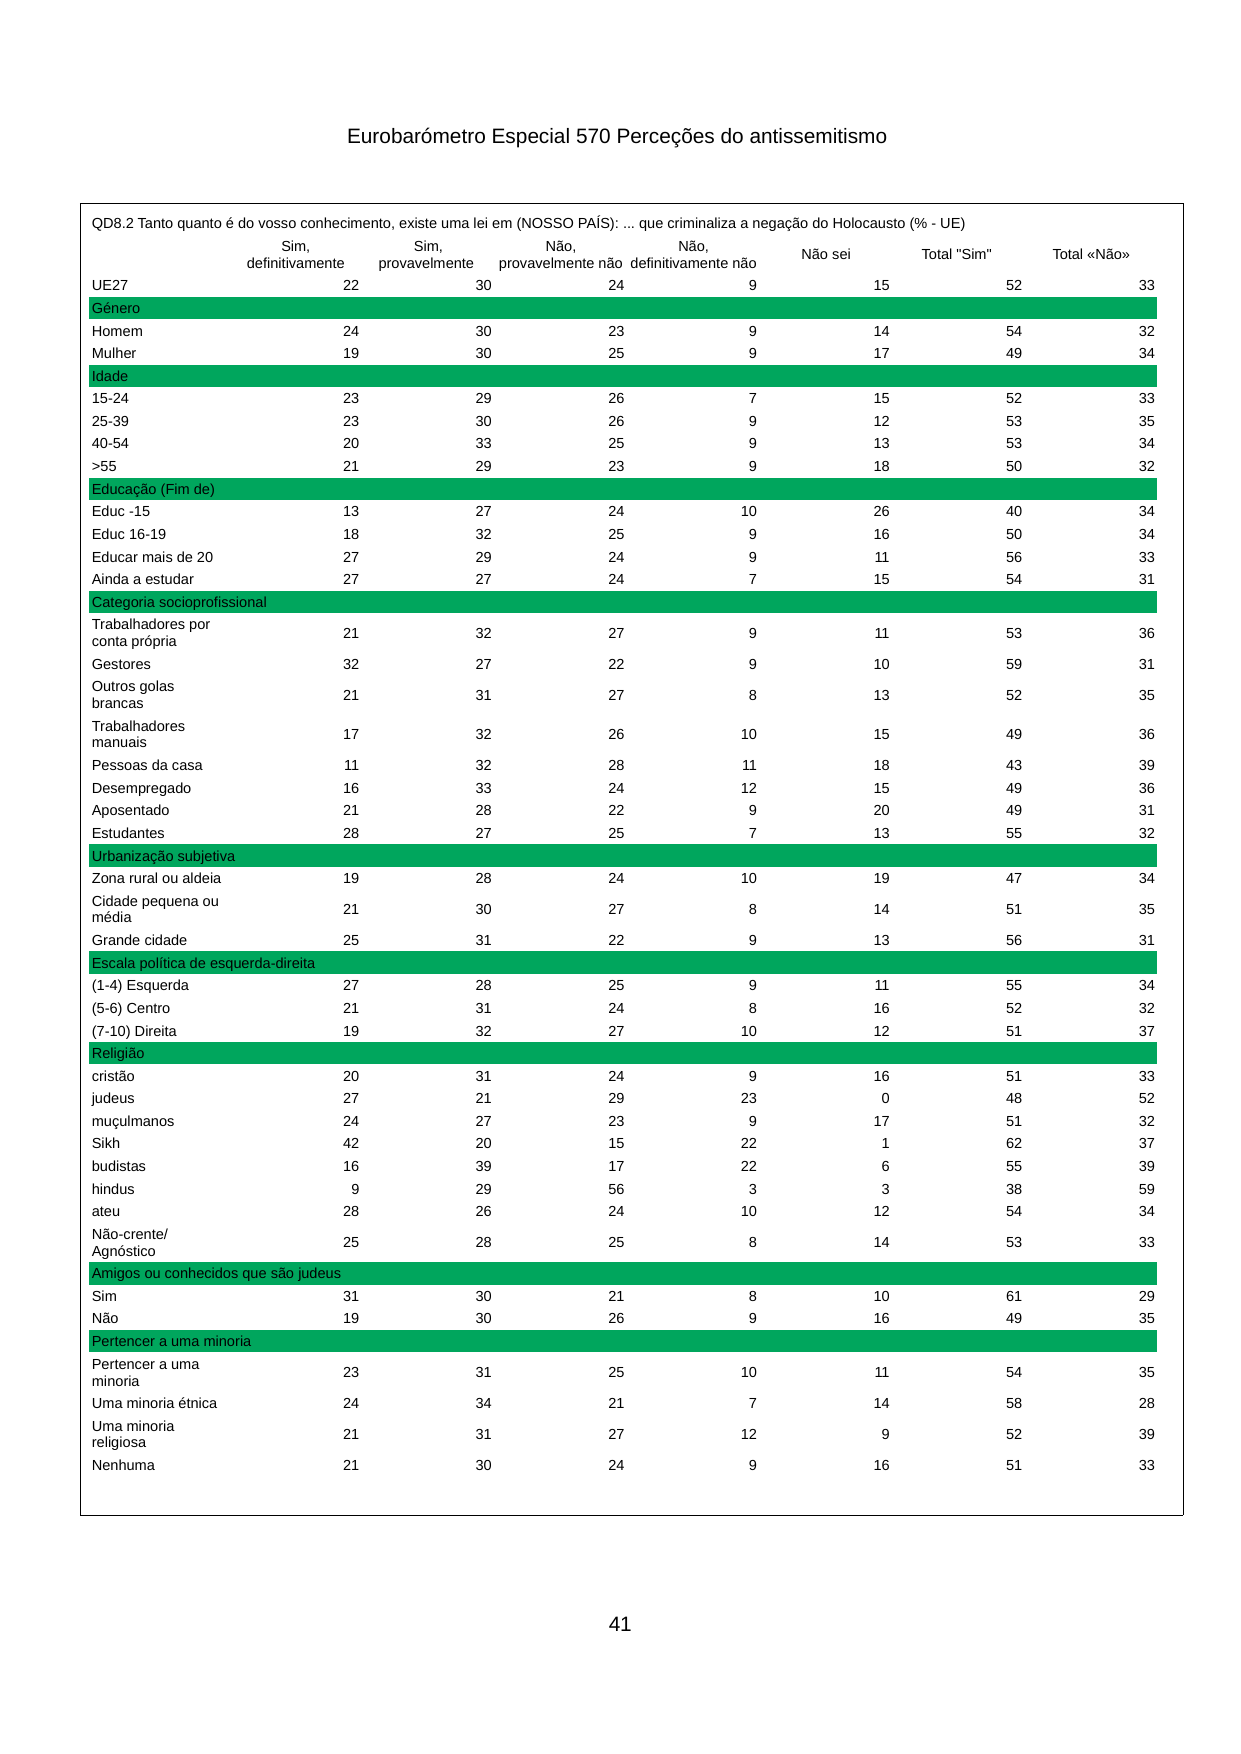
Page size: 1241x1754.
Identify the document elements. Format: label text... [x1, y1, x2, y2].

table_cell Sim, provavelmente [362, 235, 494, 274]
table_cell Pertencer a uma minoria [89, 1330, 1157, 1352]
table_cell Total «Não» [1025, 235, 1157, 274]
table_cell 32 [362, 754, 494, 776]
table_cell 51 [892, 1065, 1025, 1087]
table_cell 32 [1025, 822, 1157, 844]
table_cell 15 [760, 274, 892, 297]
table_cell 25 [229, 929, 362, 951]
table_cell Zona rural ou aldeia [89, 867, 229, 889]
table_cell 9 [627, 319, 760, 342]
table_cell 23 [495, 455, 627, 477]
table_cell Sim, definitivamente [229, 235, 362, 274]
table_cell 32 [1025, 1110, 1157, 1132]
table_cell 36 [1025, 776, 1157, 799]
table_cell 13 [760, 675, 892, 714]
table_cell 12 [627, 776, 760, 799]
table_cell 8 [627, 1223, 760, 1262]
table_cell 11 [760, 974, 892, 997]
table_cell 51 [892, 1110, 1025, 1132]
table_cell 9 [627, 342, 760, 364]
table_cell Uma minoria étnica [89, 1392, 229, 1414]
table_cell 6 [760, 1155, 892, 1177]
table_cell 49 [892, 342, 1025, 364]
table_cell 14 [760, 1223, 892, 1262]
table_cell 25 [229, 1223, 362, 1262]
table_cell 28 [362, 1223, 494, 1262]
table_cell 37 [1025, 1019, 1157, 1042]
table_cell Urbanização subjetiva [89, 844, 1157, 867]
table_cell 39 [1025, 754, 1157, 776]
table_cell 24 [229, 319, 362, 342]
table_cell 9 [627, 545, 760, 568]
table_cell Estudantes [89, 822, 229, 844]
table_cell 16 [229, 1155, 362, 1177]
table_cell 56 [495, 1178, 627, 1200]
table_cell Desempregado [89, 776, 229, 799]
table_cell 24 [229, 1392, 362, 1414]
table_cell 15 [760, 387, 892, 410]
table_cell 11 [229, 754, 362, 776]
table_cell 29 [362, 545, 494, 568]
table_cell 10 [760, 653, 892, 675]
table_cell 13 [760, 432, 892, 455]
table_cell Não, definitivamente não [627, 235, 760, 274]
table_cell 10 [627, 1019, 760, 1042]
table_cell 35 [1025, 1353, 1157, 1392]
table_cell 7 [627, 822, 760, 844]
table_cell Idade [89, 365, 1157, 387]
table_cell Cidade pequena ou média [89, 890, 229, 929]
table_cell 21 [229, 890, 362, 929]
table_cell 54 [892, 1353, 1025, 1392]
table_cell 19 [760, 867, 892, 889]
table_cell 31 [362, 1065, 494, 1087]
table_cell 52 [892, 387, 1025, 410]
table_cell 34 [1025, 1200, 1157, 1223]
table_cell 24 [495, 568, 627, 591]
table_cell 27 [362, 653, 494, 675]
table_cell 9 [627, 653, 760, 675]
table_cell 40 [892, 500, 1025, 523]
table_cell 21 [362, 1087, 494, 1110]
table_cell 25 [495, 974, 627, 997]
table_cell 15-24 [89, 387, 229, 410]
table_cell 27 [495, 675, 627, 714]
table_cell 26 [760, 500, 892, 523]
table_cell 33 [362, 776, 494, 799]
table_cell 20 [760, 799, 892, 822]
table_cell Ainda a estudar [89, 568, 229, 591]
table_cell 3 [627, 1178, 760, 1200]
table_cell 27 [229, 545, 362, 568]
table_cell Sim [89, 1285, 229, 1307]
table_cell 39 [1025, 1415, 1157, 1454]
table_cell 22 [495, 929, 627, 951]
table_cell 21 [229, 613, 362, 652]
table_cell 25 [495, 342, 627, 364]
table_cell 9 [627, 799, 760, 822]
table_cell 26 [495, 1307, 627, 1330]
table_cell 31 [362, 675, 494, 714]
table_cell 30 [362, 319, 494, 342]
table_cell 34 [362, 1392, 494, 1414]
table_cell 29 [1025, 1285, 1157, 1307]
table_cell Não sei [760, 235, 892, 274]
table_cell Não-crente/Agnóstico [89, 1223, 229, 1262]
table_cell 30 [362, 1454, 494, 1476]
table_cell 47 [892, 867, 1025, 889]
table_cell 32 [362, 715, 494, 754]
table_cell 27 [362, 822, 494, 844]
table_cell 33 [1025, 545, 1157, 568]
table_cell 22 [495, 653, 627, 675]
table_cell 9 [627, 432, 760, 455]
table_cell 22 [627, 1132, 760, 1155]
table_cell 24 [495, 1454, 627, 1476]
table_cell Mulher [89, 342, 229, 364]
table_cell 9 [627, 274, 760, 297]
table_cell 33 [362, 432, 494, 455]
table_cell 27 [362, 568, 494, 591]
table_cell 52 [892, 1415, 1025, 1454]
table_cell 32 [362, 1019, 494, 1042]
table_cell 17 [760, 1110, 892, 1132]
table_cell 23 [229, 410, 362, 432]
table_cell 25 [495, 1223, 627, 1262]
table_cell 27 [495, 1019, 627, 1042]
table_cell 32 [1025, 319, 1157, 342]
table_cell 37 [1025, 1132, 1157, 1155]
table_cell 21 [229, 675, 362, 714]
table_cell 28 [495, 754, 627, 776]
table_cell 36 [1025, 715, 1157, 754]
table_cell 29 [362, 455, 494, 477]
table_cell 35 [1025, 890, 1157, 929]
table_cell 49 [892, 776, 1025, 799]
table_cell 32 [1025, 455, 1157, 477]
table_cell 35 [1025, 1307, 1157, 1330]
table_cell 34 [1025, 432, 1157, 455]
table_cell 7 [627, 387, 760, 410]
table_cell 54 [892, 568, 1025, 591]
table_cell 19 [229, 1307, 362, 1330]
table_cell 25 [495, 1353, 627, 1392]
table_cell Grande cidade [89, 929, 229, 951]
table_cell 24 [495, 997, 627, 1019]
table_cell 32 [229, 653, 362, 675]
table_cell 27 [495, 1415, 627, 1454]
table_cell Não [89, 1307, 229, 1330]
table_cell 24 [495, 776, 627, 799]
table_cell 32 [1025, 997, 1157, 1019]
table_cell 30 [362, 342, 494, 364]
table_cell 7 [627, 568, 760, 591]
table_cell 8 [627, 997, 760, 1019]
table_cell 24 [495, 500, 627, 523]
table_cell [89, 235, 229, 274]
table_cell 34 [1025, 523, 1157, 545]
table_cell 18 [760, 455, 892, 477]
table_cell 11 [627, 754, 760, 776]
table_cell 24 [229, 1110, 362, 1132]
table_cell 14 [760, 319, 892, 342]
table_cell 55 [892, 974, 1025, 997]
table_cell 21 [229, 1454, 362, 1476]
table_cell 35 [1025, 675, 1157, 714]
table_cell 48 [892, 1087, 1025, 1110]
table_cell hindus [89, 1178, 229, 1200]
table_cell 36 [1025, 613, 1157, 652]
table_cell 10 [760, 1285, 892, 1307]
table_cell 13 [760, 929, 892, 951]
table_cell 33 [1025, 274, 1157, 297]
table_cell 51 [892, 1454, 1025, 1476]
table_cell judeus [89, 1087, 229, 1110]
table_cell 53 [892, 432, 1025, 455]
table_cell Pessoas da casa [89, 754, 229, 776]
table_cell 14 [760, 1392, 892, 1414]
table_cell 32 [362, 613, 494, 652]
table_cell Educ -15 [89, 500, 229, 523]
table_cell 31 [1025, 568, 1157, 591]
table_cell 33 [1025, 1065, 1157, 1087]
table_cell 29 [495, 1087, 627, 1110]
table_cell 0 [760, 1087, 892, 1110]
table_cell 31 [1025, 799, 1157, 822]
table_cell Escala política de esquerda-direita [89, 951, 1157, 974]
table_cell ateu [89, 1200, 229, 1223]
table_cell 51 [892, 890, 1025, 929]
table_cell 9 [627, 1454, 760, 1476]
table_cell 27 [229, 568, 362, 591]
table_cell 58 [892, 1392, 1025, 1414]
table_cell 30 [362, 1285, 494, 1307]
table_cell 11 [760, 1353, 892, 1392]
table_cell 15 [760, 715, 892, 754]
table_cell 21 [495, 1285, 627, 1307]
table_cell 27 [229, 1087, 362, 1110]
table_cell 24 [495, 545, 627, 568]
table_cell 16 [760, 997, 892, 1019]
table_cell 16 [760, 1307, 892, 1330]
table_cell 49 [892, 1307, 1025, 1330]
table_cell 42 [229, 1132, 362, 1155]
table_cell 9 [627, 455, 760, 477]
table_cell 25 [495, 523, 627, 545]
table_cell 15 [760, 568, 892, 591]
table_cell 16 [760, 1065, 892, 1087]
table_cell Educ 16-19 [89, 523, 229, 545]
table_cell 50 [892, 523, 1025, 545]
table_cell Trabalhadores por conta própria [89, 613, 229, 652]
table_cell >55 [89, 455, 229, 477]
table_cell 29 [362, 1178, 494, 1200]
table_cell Homem [89, 319, 229, 342]
table_cell 50 [892, 455, 1025, 477]
table_cell 8 [627, 1285, 760, 1307]
table_cell (5-6) Centro [89, 997, 229, 1019]
table_cell 21 [495, 1392, 627, 1414]
table_cell 14 [760, 890, 892, 929]
table_cell 26 [362, 1200, 494, 1223]
table_cell 23 [229, 1353, 362, 1392]
table_cell 9 [627, 613, 760, 652]
table_cell 20 [229, 1065, 362, 1087]
table_cell 31 [362, 997, 494, 1019]
table_cell 7 [627, 1392, 760, 1414]
table_cell 20 [362, 1132, 494, 1155]
table_cell 9 [627, 1110, 760, 1132]
table_cell Sikh [89, 1132, 229, 1155]
table_cell 33 [1025, 1223, 1157, 1262]
table_cell Educar mais de 20 [89, 545, 229, 568]
table_cell 27 [362, 1110, 494, 1132]
table_cell Aposentado [89, 799, 229, 822]
table_cell 9 [627, 410, 760, 432]
table_cell 10 [627, 500, 760, 523]
table_cell Gestores [89, 653, 229, 675]
table_cell 33 [1025, 1454, 1157, 1476]
table_cell 53 [892, 410, 1025, 432]
table_cell 52 [892, 274, 1025, 297]
table_cell 31 [362, 1353, 494, 1392]
table_cell 22 [495, 799, 627, 822]
table_cell 24 [495, 1200, 627, 1223]
table_cell 31 [362, 1415, 494, 1454]
table_cell 52 [1025, 1087, 1157, 1110]
table_cell Total "Sim" [892, 235, 1025, 274]
table_cell 32 [362, 523, 494, 545]
table_cell budistas [89, 1155, 229, 1177]
table_cell 28 [1025, 1392, 1157, 1414]
table_cell 43 [892, 754, 1025, 776]
table_cell 23 [495, 1110, 627, 1132]
table_cell 9 [229, 1178, 362, 1200]
table_cell 29 [362, 387, 494, 410]
table_cell 23 [495, 319, 627, 342]
table_cell Nenhuma [89, 1454, 229, 1476]
table_cell 19 [229, 342, 362, 364]
table_cell 23 [627, 1087, 760, 1110]
table_cell Não, provavelmente não [495, 235, 627, 274]
table_cell 61 [892, 1285, 1025, 1307]
table_cell muçulmanos [89, 1110, 229, 1132]
table_cell 55 [892, 1155, 1025, 1177]
table_cell 24 [495, 1065, 627, 1087]
table_cell 12 [760, 1200, 892, 1223]
table_cell 25-39 [89, 410, 229, 432]
table_cell 15 [760, 776, 892, 799]
table_cell 23 [229, 387, 362, 410]
table_cell cristão [89, 1065, 229, 1087]
table_cell 27 [229, 974, 362, 997]
table_cell 56 [892, 929, 1025, 951]
table_cell 21 [229, 997, 362, 1019]
table_cell 30 [362, 1307, 494, 1330]
table_cell Categoria socioprofissional [89, 591, 1157, 613]
table_cell 59 [892, 653, 1025, 675]
table_cell 13 [229, 500, 362, 523]
table_cell 12 [760, 1019, 892, 1042]
table_cell 10 [627, 715, 760, 754]
table_cell 10 [627, 1200, 760, 1223]
table_cell 17 [760, 342, 892, 364]
table_cell 31 [229, 1285, 362, 1307]
table_cell 9 [627, 974, 760, 997]
table_cell 12 [760, 410, 892, 432]
table_cell 30 [362, 274, 494, 297]
table_cell 9 [760, 1415, 892, 1454]
table_cell 27 [362, 500, 494, 523]
table_cell 28 [229, 822, 362, 844]
table_cell 20 [229, 432, 362, 455]
table_cell 17 [229, 715, 362, 754]
table_cell 49 [892, 715, 1025, 754]
table_cell 34 [1025, 500, 1157, 523]
table_cell 26 [495, 387, 627, 410]
table_cell 55 [892, 822, 1025, 844]
table_cell Trabalhadores manuais [89, 715, 229, 754]
table_cell 15 [495, 1132, 627, 1155]
table_cell 49 [892, 799, 1025, 822]
table_cell 19 [229, 867, 362, 889]
table_cell 33 [1025, 387, 1157, 410]
table_cell 28 [362, 799, 494, 822]
table_cell 26 [495, 410, 627, 432]
table_cell 16 [760, 1454, 892, 1476]
table_cell 52 [892, 997, 1025, 1019]
table_cell 16 [229, 776, 362, 799]
table_cell 27 [495, 613, 627, 652]
table_cell 31 [1025, 929, 1157, 951]
table_cell 11 [760, 545, 892, 568]
table_cell 13 [760, 822, 892, 844]
table_cell UE27 [89, 274, 229, 297]
table_cell 39 [1025, 1155, 1157, 1177]
table_cell 28 [362, 974, 494, 997]
table_cell 34 [1025, 342, 1157, 364]
table_cell 9 [627, 1065, 760, 1087]
table_cell 24 [495, 867, 627, 889]
table_cell 56 [892, 545, 1025, 568]
table_cell 11 [760, 613, 892, 652]
table_cell 54 [892, 319, 1025, 342]
table_cell 52 [892, 675, 1025, 714]
table_cell Amigos ou conhecidos que são judeus [89, 1262, 1157, 1285]
table_cell Pertencer a uma minoria [89, 1353, 229, 1392]
table_header QD8.2 Tanto quanto é do vosso conhecimento, existe uma lei em (NOSSO PAÍS): ... que criminaliza a negação do Holocausto (% - UE) [89, 212, 1157, 235]
table_cell 59 [1025, 1178, 1157, 1200]
table_cell 12 [627, 1415, 760, 1454]
table_cell 30 [362, 410, 494, 432]
table_cell 34 [1025, 867, 1157, 889]
table_cell 31 [362, 929, 494, 951]
table_cell 3 [760, 1178, 892, 1200]
table_cell 9 [627, 523, 760, 545]
table_cell 22 [627, 1155, 760, 1177]
table_cell 21 [229, 1415, 362, 1454]
table_cell 10 [627, 867, 760, 889]
table_cell 1 [760, 1132, 892, 1155]
table_cell 40-54 [89, 432, 229, 455]
table_cell Religião [89, 1042, 1157, 1064]
table_cell 31 [1025, 653, 1157, 675]
table_cell 39 [362, 1155, 494, 1177]
table_cell 9 [627, 1307, 760, 1330]
table_cell 53 [892, 1223, 1025, 1262]
table_cell 18 [760, 754, 892, 776]
table_cell 35 [1025, 410, 1157, 432]
table_cell 18 [229, 523, 362, 545]
table_cell 28 [362, 867, 494, 889]
table_cell 19 [229, 1019, 362, 1042]
table_cell 25 [495, 432, 627, 455]
table_cell 27 [495, 890, 627, 929]
table_cell 38 [892, 1178, 1025, 1200]
table_cell 10 [627, 1353, 760, 1392]
table_cell 9 [627, 929, 760, 951]
table_cell 51 [892, 1019, 1025, 1042]
table_cell 21 [229, 455, 362, 477]
table_cell Uma minoria religiosa [89, 1415, 229, 1454]
table_cell 17 [495, 1155, 627, 1177]
table_cell 8 [627, 890, 760, 929]
table_cell 28 [229, 1200, 362, 1223]
table_cell 25 [495, 822, 627, 844]
table_cell 26 [495, 715, 627, 754]
table_cell 53 [892, 613, 1025, 652]
table_cell 34 [1025, 974, 1157, 997]
table_cell Outros golas brancas [89, 675, 229, 714]
table_cell 24 [495, 274, 627, 297]
table_cell 54 [892, 1200, 1025, 1223]
table_cell 21 [229, 799, 362, 822]
table_cell 62 [892, 1132, 1025, 1155]
table_cell 22 [229, 274, 362, 297]
table_cell (1-4) Esquerda [89, 974, 229, 997]
table_cell Educação (Fim de) [89, 478, 1157, 500]
table_cell (7-10) Direita [89, 1019, 229, 1042]
table_cell 8 [627, 675, 760, 714]
table_cell 16 [760, 523, 892, 545]
table_cell 30 [362, 890, 494, 929]
table_cell Género [89, 297, 1157, 319]
